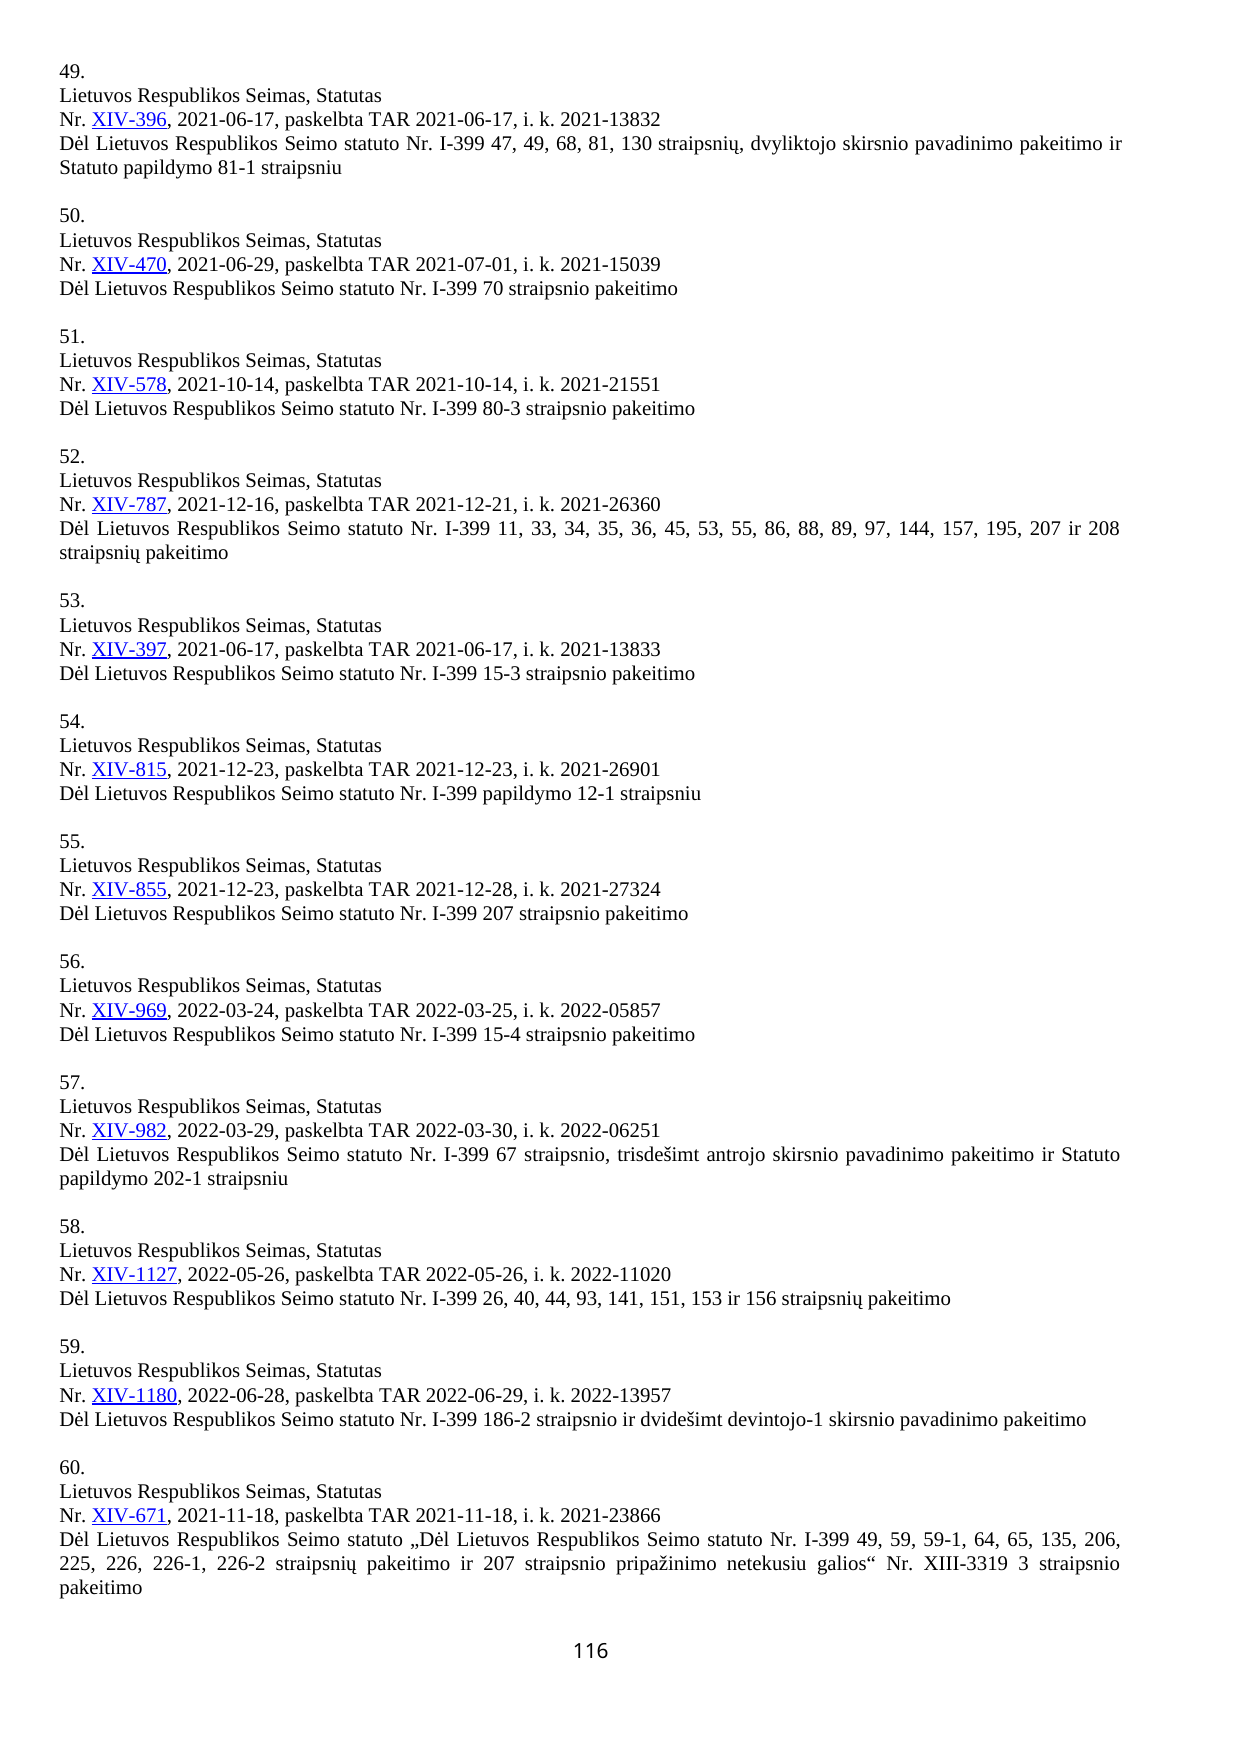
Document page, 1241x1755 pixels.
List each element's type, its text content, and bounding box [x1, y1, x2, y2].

text Lietuvos Respublikos Seimas, Statutas [59, 612, 1122, 637]
text 53. [59, 588, 1122, 612]
text Dėl Lietuvos Respublikos Seimo statuto Nr. I-399 26, 40, 44, 93, 141, 151, 153 ir 156 straipsnių pakeitimo [59, 1286, 1122, 1310]
text 56. [59, 949, 1122, 973]
text Dėl Lietuvos Respublikos Seimo statuto Nr. I-399 15-3 straipsnio pakeitimo [59, 661, 1122, 685]
text Nr. XIV-982, 2022-03-29, paskelbta TAR 2022-03-30, i. k. 2022-06251 [59, 1118, 1122, 1142]
text 58. [59, 1214, 1122, 1238]
text Nr. XIV-470, 2021-06-29, paskelbta TAR 2021-07-01, i. k. 2021-15039 [59, 252, 1122, 276]
text Dėl Lietuvos Respublikos Seimo statuto Nr. I-399 67 straipsnio, trisdešimt antrojo skirsnio pavadinimo pakeitimo ir Statuto papildymo 202-1 straipsniu [59, 1142, 1122, 1190]
text Dėl Lietuvos Respublikos Seimo statuto Nr. I-399 186-2 straipsnio ir dvidešimt devintojo-1 skirsnio pavadinimo pakeitimo [59, 1407, 1122, 1431]
text 49. [59, 59, 1122, 83]
text Lietuvos Respublikos Seimas, Statutas [59, 853, 1122, 877]
text Nr. XIV-969, 2022-03-24, paskelbta TAR 2022-03-25, i. k. 2022-05857 [59, 997, 1122, 1022]
text Lietuvos Respublikos Seimas, Statutas [59, 1094, 1122, 1118]
text 60. [59, 1455, 1122, 1479]
text Lietuvos Respublikos Seimas, Statutas [59, 973, 1122, 997]
text Nr. XIV-1180, 2022-06-28, paskelbta TAR 2022-06-29, i. k. 2022-13957 [59, 1382, 1122, 1407]
text Lietuvos Respublikos Seimas, Statutas [59, 1479, 1122, 1503]
text 54. [59, 709, 1122, 733]
text Lietuvos Respublikos Seimas, Statutas [59, 1238, 1122, 1262]
text Lietuvos Respublikos Seimas, Statutas [59, 227, 1122, 252]
text Dėl Lietuvos Respublikos Seimo statuto Nr. I-399 11, 33, 34, 35, 36, 45, 53, 55, 86, 88, 89, 97, 144, 157, 195, 207 ir 208 straipsnių pakeitimo [59, 516, 1122, 564]
text Nr. XIV-787, 2021-12-16, paskelbta TAR 2021-12-21, i. k. 2021-26360 [59, 492, 1122, 516]
text Lietuvos Respublikos Seimas, Statutas [59, 1358, 1122, 1382]
text Dėl Lietuvos Respublikos Seimo statuto Nr. I-399 70 straipsnio pakeitimo [59, 276, 1122, 300]
text Lietuvos Respublikos Seimas, Statutas [59, 348, 1122, 372]
text Nr. XIV-1127, 2022-05-26, paskelbta TAR 2022-05-26, i. k. 2022-11020 [59, 1262, 1122, 1286]
text 52. [59, 444, 1122, 468]
text Dėl Lietuvos Respublikos Seimo statuto Nr. I-399 papildymo 12-1 straipsniu [59, 781, 1122, 805]
text 59. [59, 1334, 1122, 1358]
text Lietuvos Respublikos Seimas, Statutas [59, 83, 1122, 107]
text Dėl Lietuvos Respublikos Seimo statuto „Dėl Lietuvos Respublikos Seimo statuto Nr. I-399 49, 59, 59-1, 64, 65, 135, 206, 225, 226, 226-1, 226-2 straipsnių pakeitimo ir 207 straipsnio pripažinimo netekusiu galios“ Nr. XIII-3319 3 straipsnio pakeitimo [59, 1527, 1122, 1599]
text Nr. XIV-855, 2021-12-23, paskelbta TAR 2021-12-28, i. k. 2021-27324 [59, 877, 1122, 901]
text Nr. XIV-578, 2021-10-14, paskelbta TAR 2021-10-14, i. k. 2021-21551 [59, 372, 1122, 396]
text Dėl Lietuvos Respublikos Seimo statuto Nr. I-399 47, 49, 68, 81, 130 straipsnių, dvyliktojo skirsnio pavadinimo pakeitimo ir Statuto papildymo 81-1 straipsniu [59, 131, 1122, 179]
text 57. [59, 1070, 1122, 1094]
text Nr. XIV-397, 2021-06-17, paskelbta TAR 2021-06-17, i. k. 2021-13833 [59, 637, 1122, 661]
text Dėl Lietuvos Respublikos Seimo statuto Nr. I-399 80-3 straipsnio pakeitimo [59, 396, 1122, 420]
text 51. [59, 324, 1122, 348]
text Dėl Lietuvos Respublikos Seimo statuto Nr. I-399 207 straipsnio pakeitimo [59, 901, 1122, 925]
text Dėl Lietuvos Respublikos Seimo statuto Nr. I-399 15-4 straipsnio pakeitimo [59, 1022, 1122, 1046]
text 55. [59, 829, 1122, 853]
text Nr. XIV-815, 2021-12-23, paskelbta TAR 2021-12-23, i. k. 2021-26901 [59, 757, 1122, 781]
text 50. [59, 203, 1122, 227]
text Lietuvos Respublikos Seimas, Statutas [59, 733, 1122, 757]
text Nr. XIV-671, 2021-11-18, paskelbta TAR 2021-11-18, i. k. 2021-23866 [59, 1503, 1122, 1527]
text Nr. XIV-396, 2021-06-17, paskelbta TAR 2021-06-17, i. k. 2021-13832 [59, 107, 1122, 131]
text Lietuvos Respublikos Seimas, Statutas [59, 468, 1122, 492]
